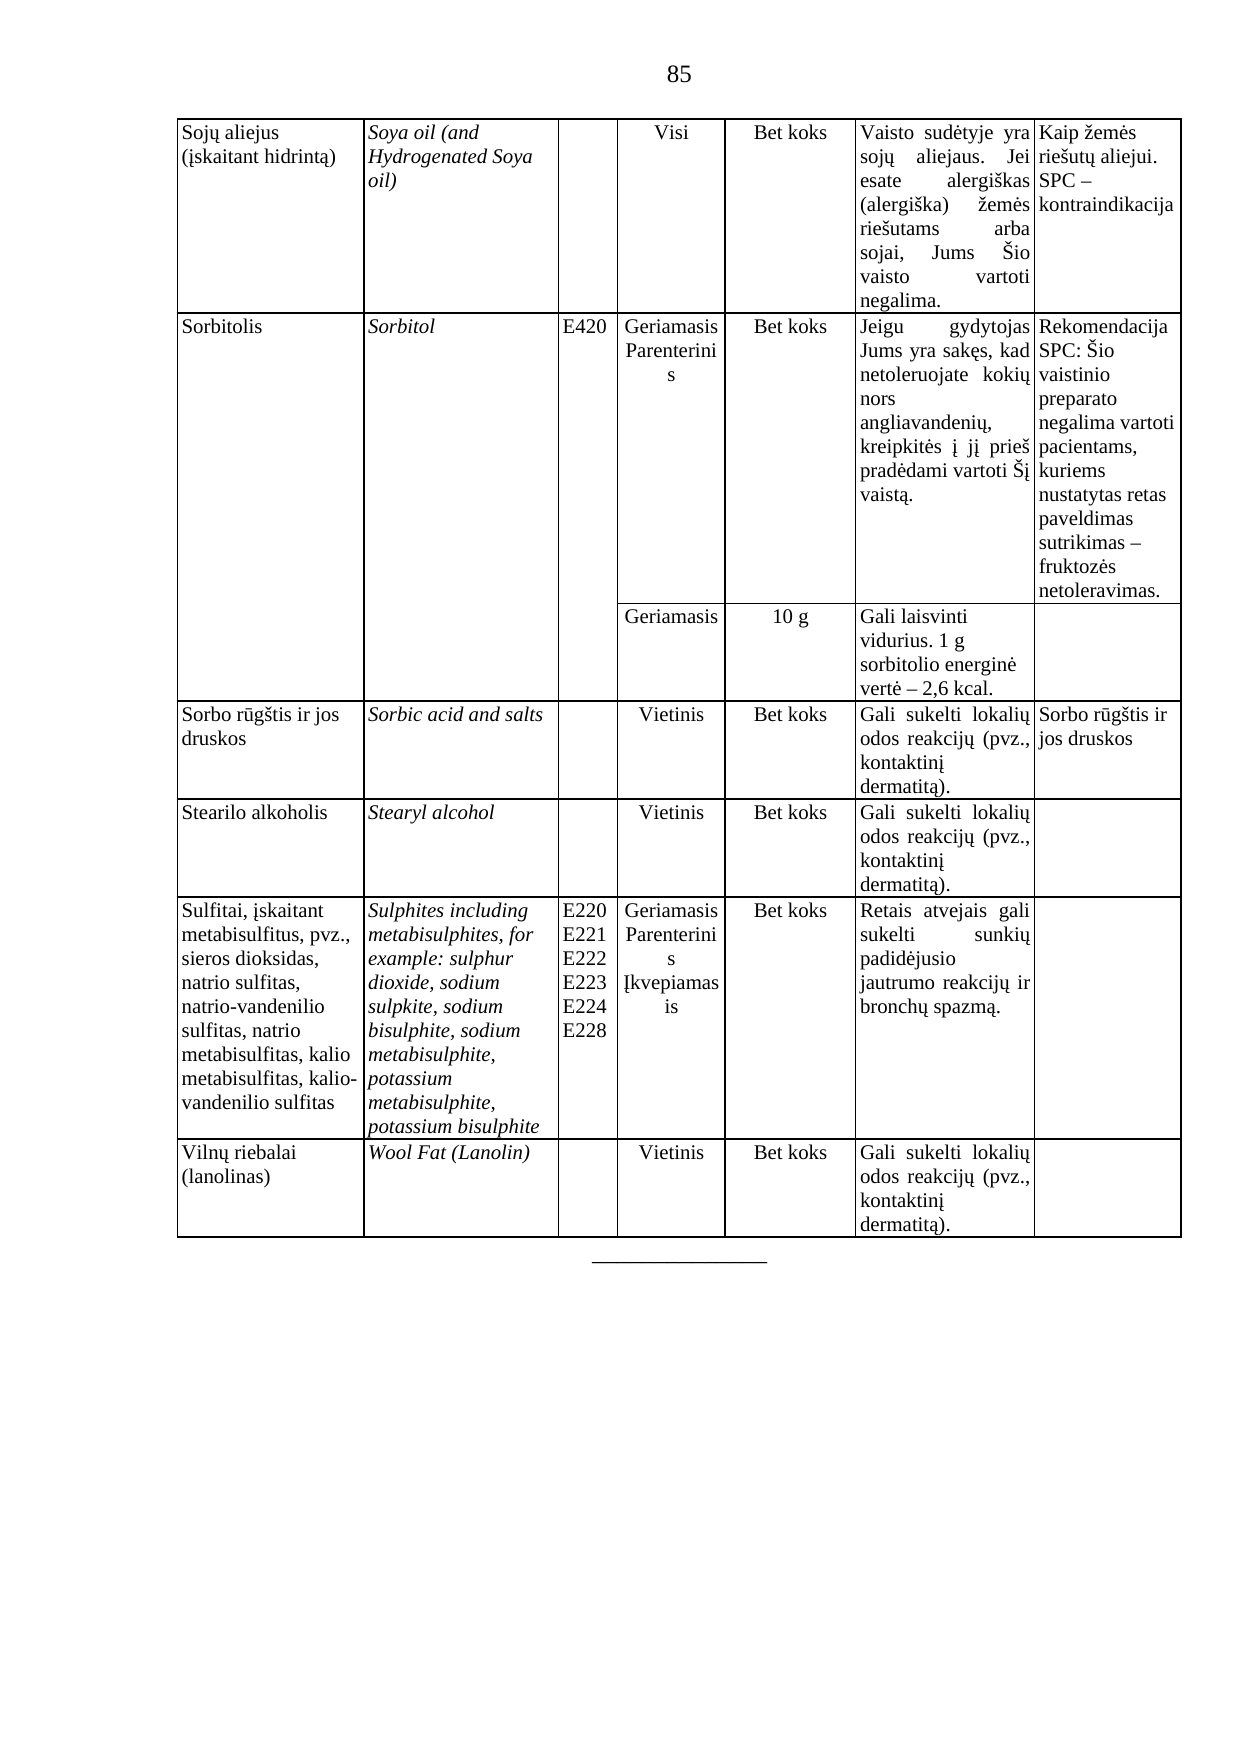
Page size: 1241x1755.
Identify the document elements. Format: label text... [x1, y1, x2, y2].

table_cell 10 g [726, 604, 855, 700]
table_cell Stearyl alcohol [365, 800, 558, 896]
table_cell [1035, 800, 1180, 896]
table_cell Bet koks [726, 702, 855, 798]
table_cell Soya oil (and Hydrogenated Soya oil) [365, 120, 558, 312]
table_cell Jeigu gydytojas Jums yra sakęs, kad netoleruojate kokių nors angliavandenių, kreipkitės į jį prieš pradėdami vartoti Šį vaistą. [856, 314, 1034, 602]
table_cell Bet koks [726, 314, 855, 602]
table_cell Bet koks [726, 120, 855, 312]
table_cell [1035, 604, 1180, 700]
table_cell Geriamasis [618, 604, 724, 700]
table_cell E420 [559, 314, 617, 700]
table_cell [559, 120, 617, 312]
table_cell Visi [618, 120, 724, 312]
text ______________ [177, 1238, 1181, 1266]
table_cell [559, 800, 617, 896]
table_cell Kaip žemės riešutų aliejui. SPC – kontraindikacija [1035, 120, 1180, 312]
table_cell Geriamasis Parenterinis [618, 314, 724, 602]
table_cell Retais atvejais gali sukelti sunkių padidėjusio jautrumo reakcijų ir bronchų spazmą. [856, 898, 1034, 1138]
table_cell Sorbo rūgštis ir jos druskos [1035, 702, 1180, 798]
table_cell Geriamasis Parenterinis Įkvepiamasis [618, 898, 724, 1138]
table_cell Sorbic acid and salts [365, 702, 558, 798]
table_cell Bet koks [726, 1140, 855, 1236]
table_cell Vietinis [618, 702, 724, 798]
table_cell Vietinis [618, 1140, 724, 1236]
table_cell Vietinis [618, 800, 724, 896]
table_cell Wool Fat (Lanolin) [365, 1140, 558, 1236]
table_cell [559, 702, 617, 798]
table_cell Sorbo rūgštis ir jos druskos [178, 702, 363, 798]
table_cell Stearilo alkoholis [178, 800, 363, 896]
table_cell Sorbitol [365, 314, 558, 700]
table_cell E220 E221 E222 E223 E224 E228 [559, 898, 617, 1138]
table_cell [1035, 898, 1180, 1138]
table_cell Bet koks [726, 898, 855, 1138]
table_cell [559, 1140, 617, 1236]
table_cell Sulfitai, įskaitant metabisulfitus, pvz., sieros dioksidas, natrio sulfitas, natrio-vandenilio sulfitas, natrio metabisulfitas, kalio metabisulfitas, kalio-vandenilio sulfitas [178, 898, 363, 1138]
table_cell Bet koks [726, 800, 855, 896]
table_cell [1035, 1140, 1180, 1236]
table_cell Sorbitolis [178, 314, 363, 700]
table_cell Sojų aliejus (įskaitant hidrintą) [178, 120, 363, 312]
table_cell Vilnų riebalai (lanolinas) [178, 1140, 363, 1236]
